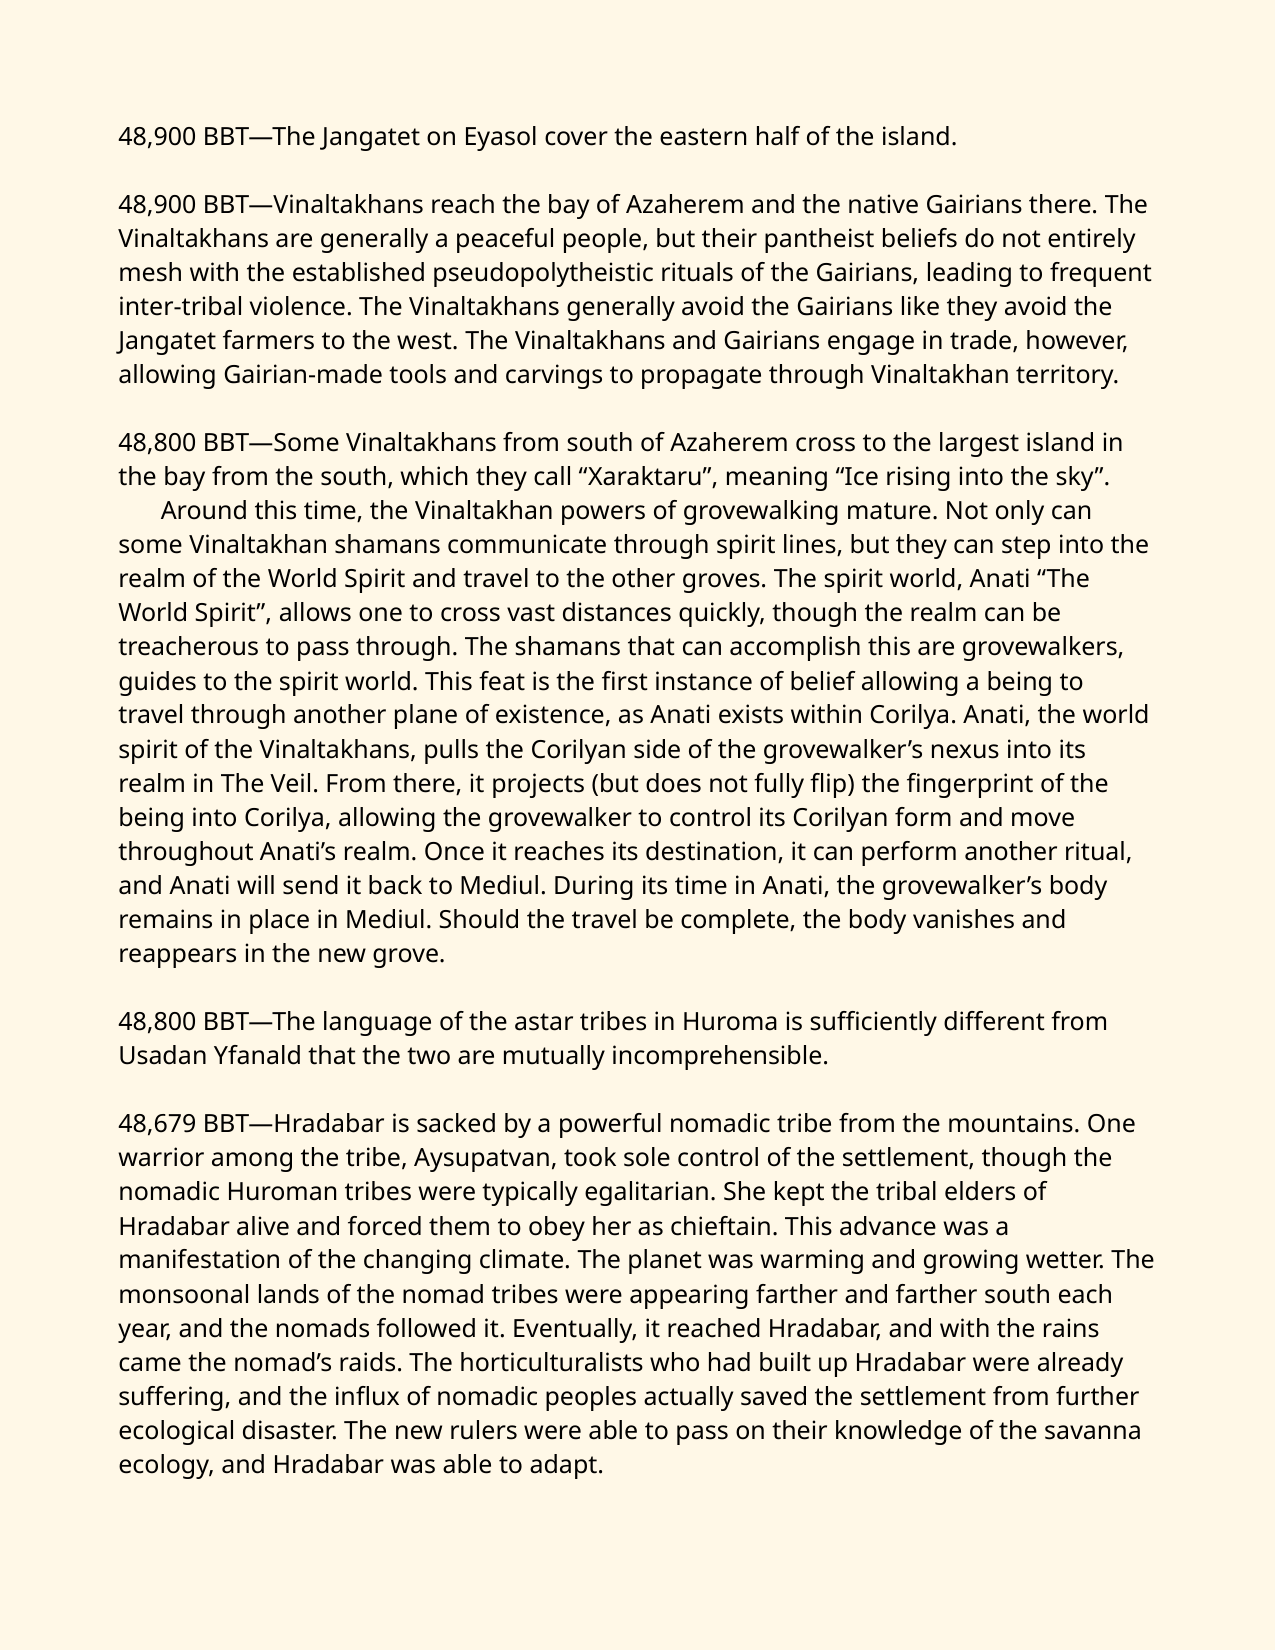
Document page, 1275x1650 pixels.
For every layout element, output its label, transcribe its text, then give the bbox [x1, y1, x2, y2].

text 48,800 BBT—The language of the astar tribes in Huroma is sufficiently different from Usadan Yfanald that the two are mutually incomprehensible. [118, 1004, 1157, 1072]
text Around this time, the Vinaltakhan powers of grovewalking mature. Not only can some Vinaltakhan shamans communicate through spirit lines, but they can step into the realm of the World Spirit and travel to the other groves. The spirit world, Anati “The World Spirit”, allows one to cross vast distances quickly, though the realm can be treacherous to pass through. The shamans that can accomplish this are grovewalkers, guides to the spirit world. This feat is the first instance of belief allowing a being to travel through another plane of existence, as Anati exists within Corilya. Anati, the world spirit of the Vinaltakhans, pulls the Corilyan side of the grovewalker’s nexus into its realm in The Veil. From there, it projects (but does not fully flip) the fingerprint of the being into Corilya, allowing the grovewalker to control its Corilyan form and move throughout Anati’s realm. Once it reaches its destination, it can perform another ritual, and Anati will send it back to Mediul. During its time in Anati, the grovewalker’s body remains in place in Mediul. Should the travel be complete, the body vanishes and reappears in the new grove. [118, 493, 1157, 970]
text 48,900 BBT—Vinaltakhans reach the bay of Azaherem and the native Gairians there. The Vinaltakhans are generally a peaceful people, but their pantheist beliefs do not entirely mesh with the established pseudopolytheistic rituals of the Gairians, leading to frequent inter-tribal violence. The Vinaltakhans generally avoid the Gairians like they avoid the Jangatet farmers to the west. The Vinaltakhans and Gairians engage in trade, however, allowing Gairian-made tools and carvings to propagate through Vinaltakhan territory. [118, 186, 1157, 391]
text 48,900 BBT—The Jangatet on Eyasol cover the eastern half of the island. [118, 118, 1157, 152]
text 48,800 BBT—Some Vinaltakhans from south of Azaherem cross to the largest island in the bay from the south, which they call “Xaraktaru”, meaning “Ice rising into the sky”. [118, 425, 1157, 493]
text 48,679 BBT—Hradabar is sacked by a powerful nomadic tribe from the mountains. One warrior among the tribe, Aysupatvan, took sole control of the settlement, though the nomadic Huroman tribes were typically egalitarian. She kept the tribal elders of Hradabar alive and forced them to obey her as chieftain. This advance was a manifestation of the changing climate. The planet was warming and growing wetter. The monsoonal lands of the nomad tribes were appearing farther and farther south each year, and the nomads followed it. Eventually, it reached Hradabar, and with the rains came the nomad’s raids. The horticulturalists who had built up Hradabar were already suffering, and the influx of nomadic peoples actually saved the settlement from further ecological disaster. The new rulers were able to pass on their knowledge of the savanna ecology, and Hradabar was able to adapt. [118, 1106, 1157, 1481]
